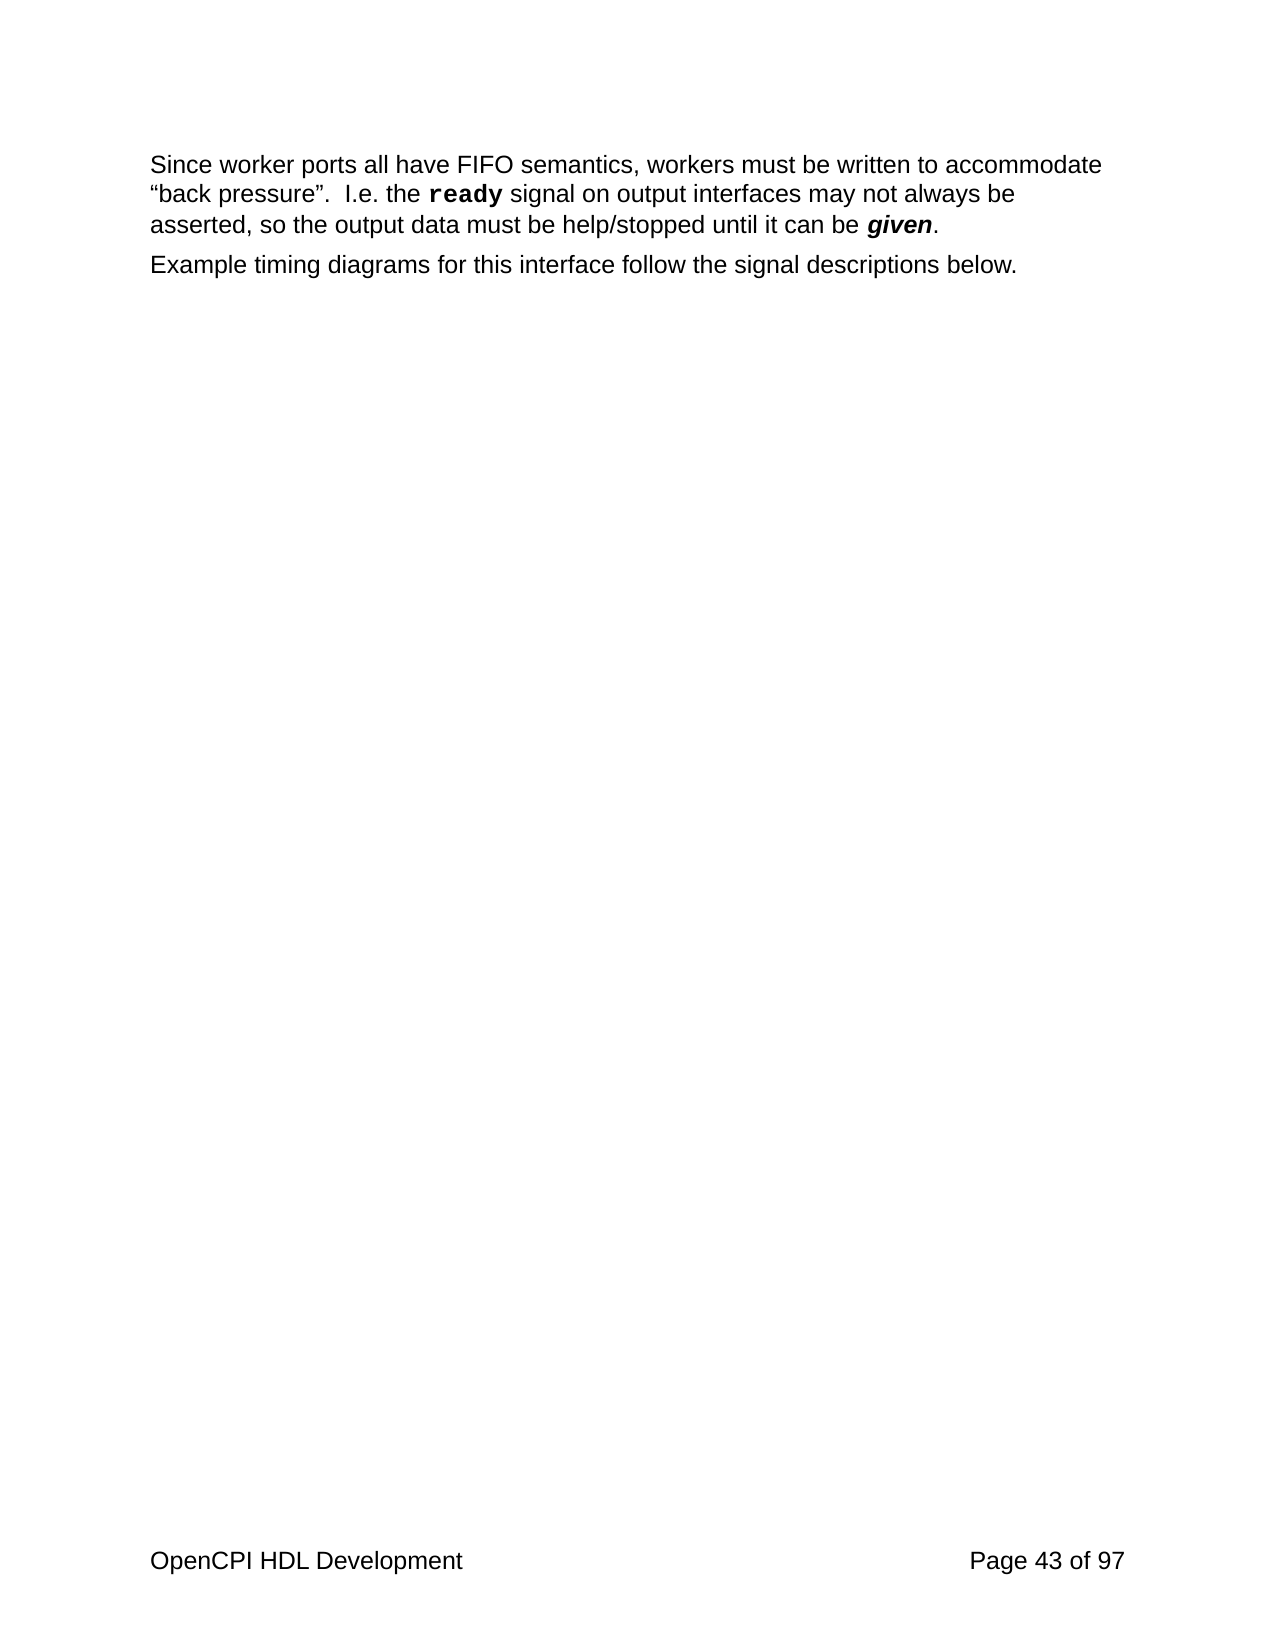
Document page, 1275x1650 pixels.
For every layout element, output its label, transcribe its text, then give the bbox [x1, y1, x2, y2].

text Example timing diagrams for this interface follow the signal descriptions below. [150, 250, 1125, 279]
text Since worker ports all have FIFO semantics, workers must be written to accommodate “back pressure”. I.e. the ready signal on output interfaces may not always be asserted, so the output data must be help/stopped until it can be given. [150, 150, 1125, 238]
